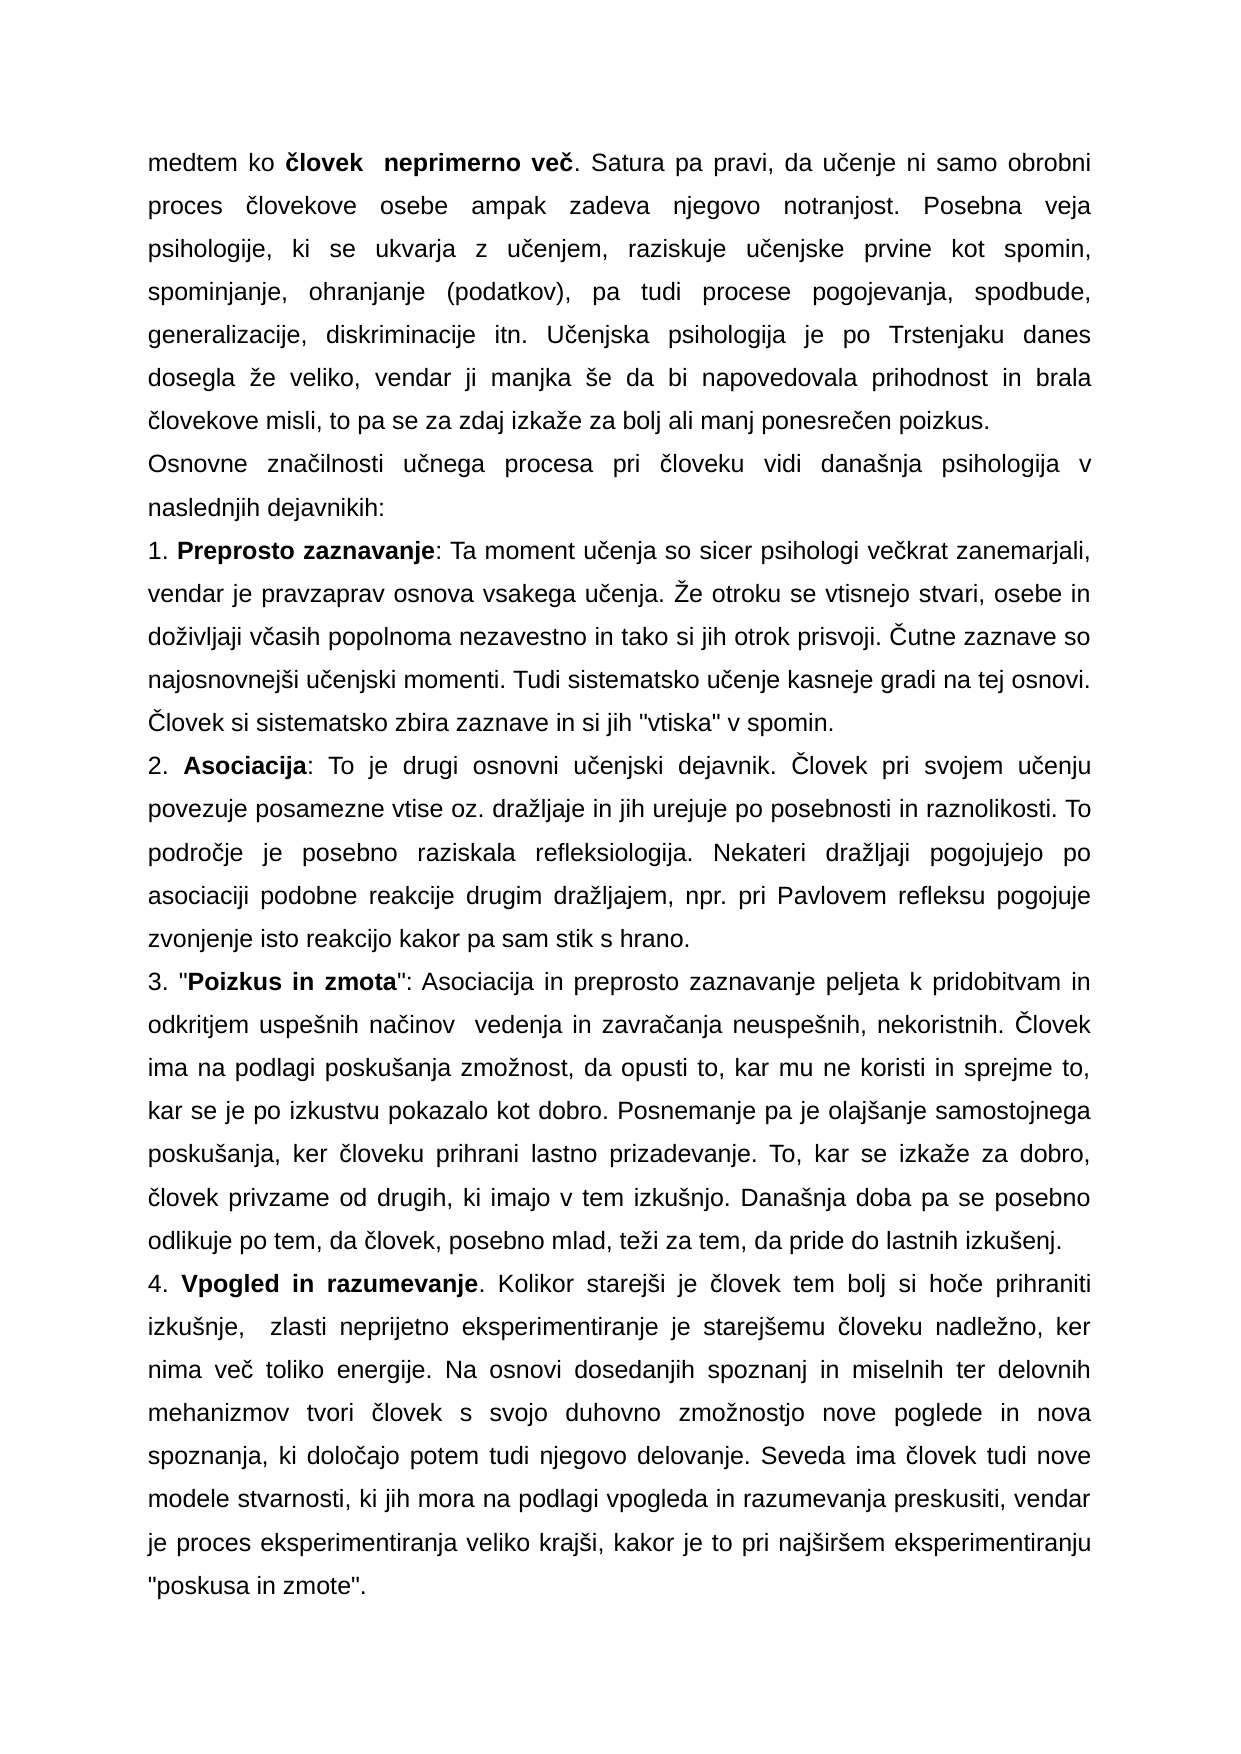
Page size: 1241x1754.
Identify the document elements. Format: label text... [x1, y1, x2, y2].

text 4. Vpogled in razumevanje. Kolikor starejši je človek tem bolj si hoče prihraniti izkušnje, zlasti neprijetno eksperimentiranje je starejšemu človeku nadležno, ker nima več toliko energije. Na osnovi dosedanjih spoznanj in miselnih ter delovnih mehanizmov tvori človek s svojo duhovno zmožnostjo nove poglede in nova spoznanja, ki določajo potem tudi njegovo delovanje. Seveda ima človek tudi nove modele stvarnosti, ki jih mora na podlagi vpogleda in razumevanja preskusiti, vendar je proces eksperimentiranja veliko krajši, kakor je to pri najširšem eksperimentiranju "poskusa in zmote". [148, 1269, 1093, 1599]
text 3. "Poizkus in zmota": Asociacija in preprosto zaznavanje peljeta k pridobitvam in odkritjem uspešnih načinov vedenja in zavračanja neuspešnih, nekoristnih. Človek ima na podlagi poskušanja zmožnost, da opusti to, kar mu ne koristi in sprejme to, kar se je po izkustvu pokazalo kot dobro. Posnemanje pa je olajšanje samostojnega poskušanja, ker človeku prihrani lastno prizadevanje. To, kar se izkaže za dobro, človek privzame od drugih, ki imajo v tem izkušnjo. Današnja doba pa se posebno odlikuje po tem, da človek, posebno mlad, teži za tem, da pride do lastnih izkušenj. [148, 967, 1093, 1254]
text medtem ko človek neprimerno več. Satura pa pravi, da učenje ni samo obrobni proces človekove osebe ampak zadeva njegovo notranjost. Posebna veja psihologije, ki se ukvarja z učenjem, raziskuje učenjske prvine kot spomin, spominjanje, ohranjanje (podatkov), pa tudi procese pogojevanja, spodbude, generalizacije, diskriminacije itn. Učenjska psihologija je po Trstenjaku danes dosegla že veliko, vendar ji manjka še da bi napovedovala prihodnost in brala človekove misli, to pa se za zdaj izkaže za bolj ali manj ponesrečen poizkus. [148, 148, 1093, 435]
text 2. Asociacija: To je drugi osnovni učenjski dejavnik. Človek pri svojem učenju povezuje posamezne vtise oz. dražljaje in jih urejuje po posebnosti in raznolikosti. To področje je posebno raziskala refleksiologija. Nekateri dražljaji pogojujejo po asociaciji podobne reakcije drugim dražljajem, npr. pri Pavlovem refleksu pogojuje zvonjenje isto reakcijo kakor pa sam stik s hrano. [148, 751, 1093, 953]
text Osnovne značilnosti učnega procesa pri človeku vidi današnja psihologija v naslednjih dejavnikih: [148, 449, 1093, 521]
text 1. Preprosto zaznavanje: Ta moment učenja so sicer psihologi večkrat zanemarjali, vendar je pravzaprav osnova vsakega učenja. Že otroku se vtisnejo stvari, osebe in doživljaji včasih popolnoma nezavestno in tako si jih otrok prisvoji. Čutne zaznave so najosnovnejši učenjski momenti. Tudi sistematsko učenje kasneje gradi na tej osnovi. Človek si sistematsko zbira zaznave in si jih "vtiska" v spomin. [148, 536, 1093, 737]
